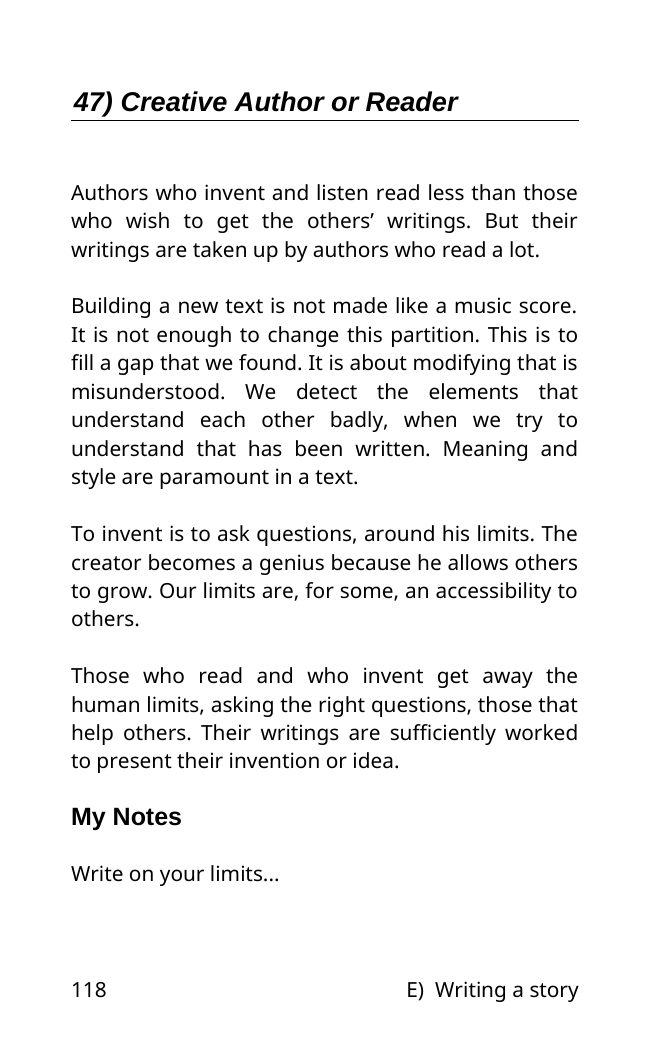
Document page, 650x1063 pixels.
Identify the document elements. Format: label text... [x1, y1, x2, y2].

text Write on your limits... [71, 831, 579, 888]
text Building a new text is not made like a music score. It is not enough to change this partition. This is to fill a gap that we found. It is about modifying that is misunderstood. We detect the elements that understand each other badly, when we try to understand that has been written. Meaning and style are paramount in a text. [71, 263, 579, 491]
subtitle My Notes [71, 775, 579, 831]
subtitle Creative Author or Reader [71, 84, 579, 120]
text Authors who invent and listen read less than those who wish to get the others’ writings. But their writings are taken up by authors who read a lot. [71, 121, 579, 263]
text To invent is to ask questions, around his limits. The creator becomes a genius because he allows others to grow. Our limits are, for some, an accessibility to others. [71, 491, 579, 633]
text Those who read and who invent get away the human limits, asking the right questions, those that help others. Their writings are sufficiently worked to present their invention or idea. [71, 633, 579, 775]
